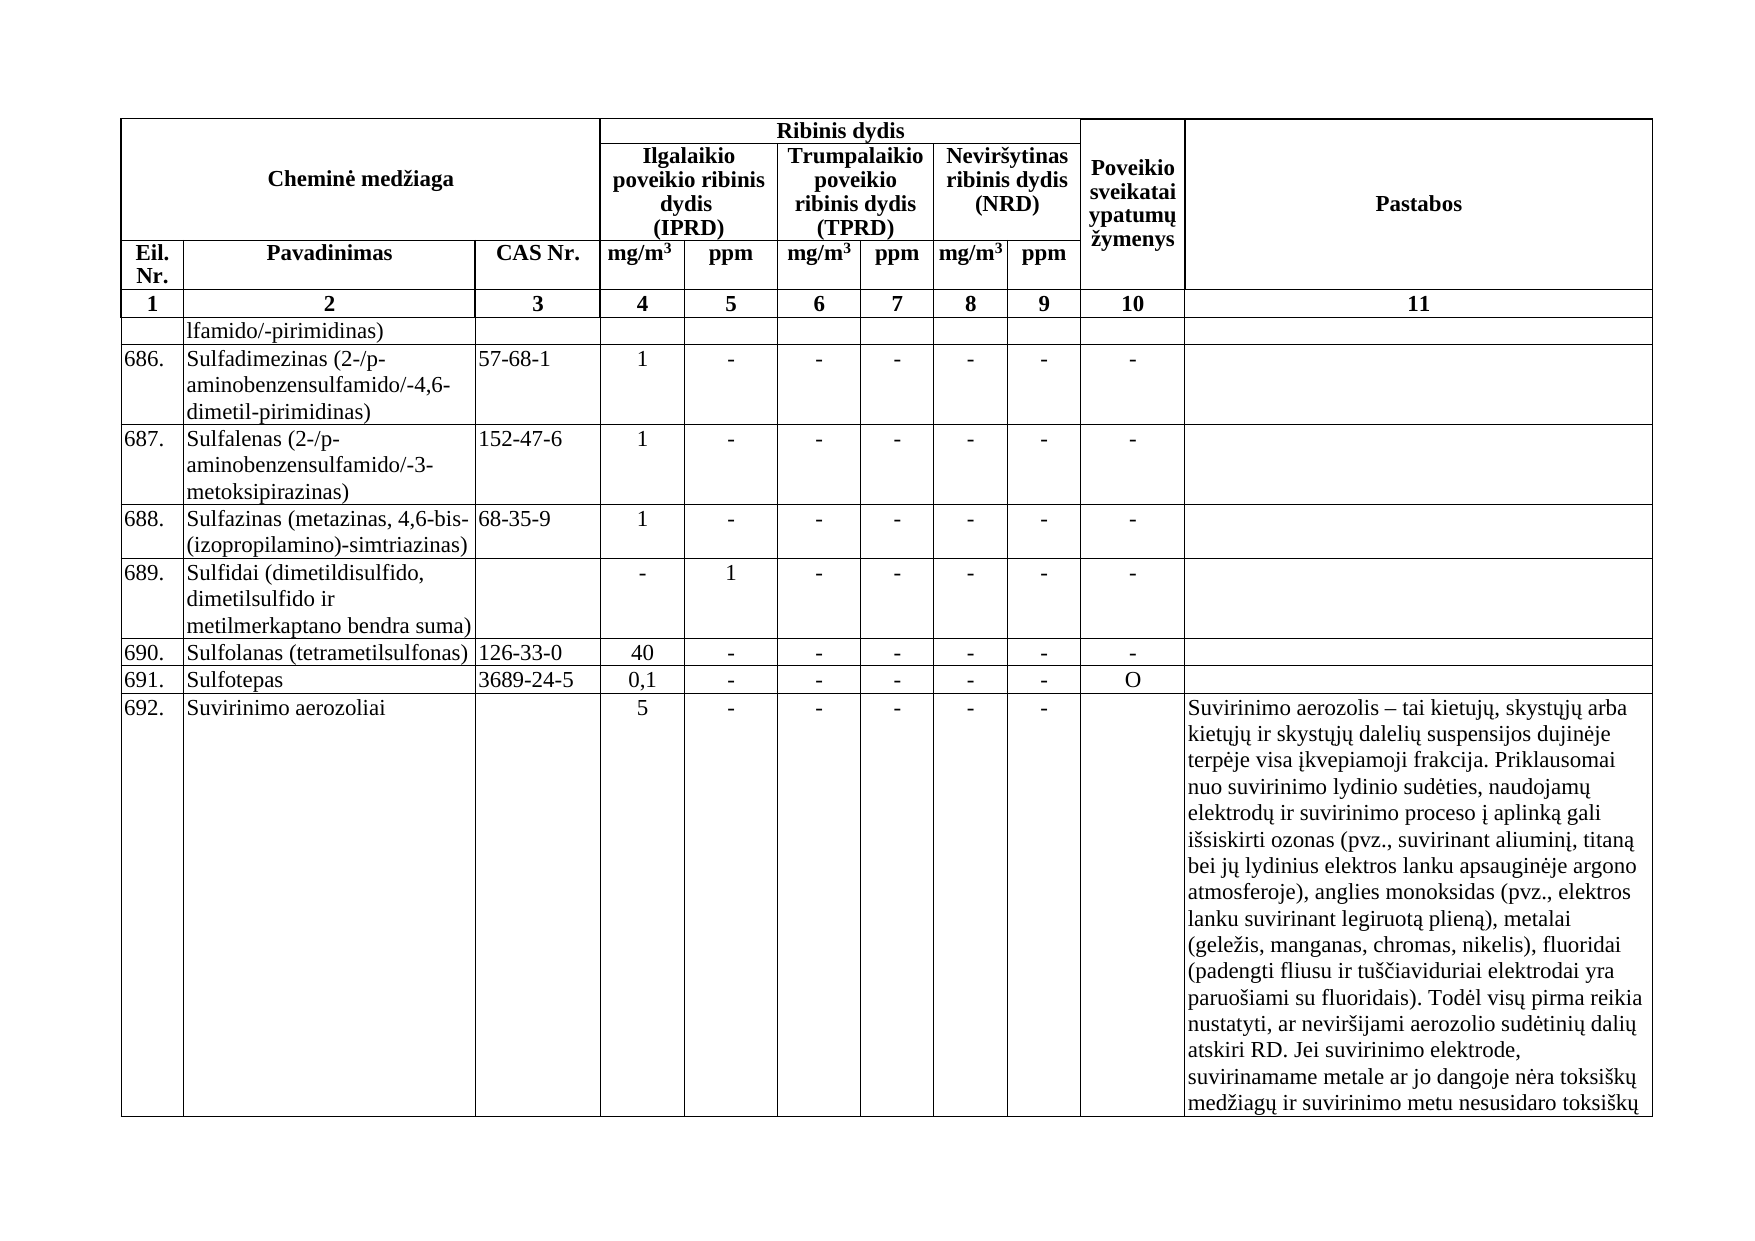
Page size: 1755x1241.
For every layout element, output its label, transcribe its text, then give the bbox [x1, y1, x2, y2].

table_cell 5 [685, 290, 777, 317]
table_cell - [685, 666, 777, 693]
table_header Ribinis dydis [601, 119, 1080, 143]
table_cell 152-47-6 [476, 425, 600, 504]
table_cell - [1081, 505, 1184, 558]
table_cell Sulfidai (dimetildisulfido, dimetilsulfido ir metilmerkaptano bendra suma) [184, 559, 475, 638]
table_cell - [934, 639, 1007, 665]
table_cell [1185, 639, 1652, 665]
table_cell - [1081, 425, 1184, 504]
table_cell Sulfadimezinas (2-/p-aminobenzensulfamido/-4,6-dimetil-pirimidinas) [184, 345, 475, 424]
table_cell - [861, 345, 933, 424]
table_cell [1185, 345, 1652, 424]
table_cell - [1008, 639, 1080, 665]
table_cell - [934, 425, 1007, 504]
table_cell [476, 318, 600, 344]
table_cell - [1008, 505, 1080, 558]
table_cell mg/m3 [778, 241, 860, 289]
table_cell Suvirinimo aerozoliai [184, 694, 475, 1116]
table_cell Sulfolanas (tetrametilsulfonas) [184, 639, 475, 665]
table_cell - [1081, 345, 1184, 424]
table_cell - [685, 345, 777, 424]
table_cell lfamido/-pirimidinas) [184, 318, 475, 344]
table_cell mg/m3 [934, 241, 1007, 289]
table_cell - [934, 559, 1007, 638]
table_cell ppm [1008, 241, 1080, 289]
table_cell [1185, 425, 1652, 504]
table_cell 692. [122, 694, 183, 1116]
table_cell [1185, 666, 1652, 693]
table_header Pastabos [1186, 120, 1652, 289]
table_cell [601, 318, 684, 344]
table_cell - [778, 345, 860, 424]
table_cell - [1081, 559, 1184, 638]
table_cell - [778, 425, 860, 504]
table_cell mg/m3 [601, 241, 684, 289]
table_cell [1081, 694, 1184, 1116]
table_cell - [685, 639, 777, 665]
table_cell - [861, 505, 933, 558]
table_cell 57-68-1 [476, 345, 600, 424]
table_cell - [1008, 425, 1080, 504]
table_cell Eil. Nr. [122, 241, 183, 289]
table_cell - [778, 694, 860, 1116]
table_cell 689. [122, 559, 183, 638]
table_cell Ilgalaikio poveikio ribinis dydis (IPRD) [601, 144, 777, 240]
table_cell - [1008, 694, 1080, 1116]
table_cell 1 [601, 345, 684, 424]
table_cell 0,1 [601, 666, 684, 693]
table_cell 686. [122, 345, 183, 424]
table_cell ppm [861, 241, 933, 289]
table_cell Sulfalenas (2-/p- aminobenzensulfamido/-3- metoksipirazinas) [184, 425, 475, 504]
table_cell 126-33-0 [476, 639, 600, 665]
table_cell - [601, 559, 684, 638]
table_cell CAS Nr. [476, 241, 599, 289]
table_cell Sulfazinas (metazinas, 4,6-bis-(izopropilamino)-simtriazinas) [184, 505, 475, 558]
table_cell - [1008, 345, 1080, 424]
table_cell 1 [601, 425, 684, 504]
table_cell 40 [601, 639, 684, 665]
table_cell 688. [122, 505, 183, 558]
table_cell [122, 318, 183, 344]
table_cell - [778, 639, 860, 665]
table_cell Suvirinimo aerozolis – tai kietujų, skystųjų arba kietųjų ir skystųjų dalelių suspensijos dujinėje terpėje visa įkvepiamoji frakcija. Priklausomai nuo suvirinimo lydinio sudėties, naudojamų elektrodų ir suvirinimo proceso į aplinką gali išsiskirti ozonas (pvz., suvirinant aliuminį, titaną bei jų lydinius elektros lanku apsauginėje argono atmosferoje), anglies monoksidas (pvz., elektros lanku suvirinant legiruotą plieną), metalai (geležis, manganas, chromas, nikelis), fluoridai (padengti fliusu ir tuščiaviduriai elektrodai yra paruošiami su fluoridais). Todėl visų pirma reikia nustatyti, ar neviršijami aerozolio sudėtinių dalių atskiri RD. Jei suvirinimo elektrode, suvirinamame metale ar jo dangoje nėra toksiškų medžiagų ir suvirinimo metu nesusidaro toksiškų [1185, 694, 1652, 1116]
table_cell 7 [861, 290, 933, 317]
table_cell - [778, 666, 860, 693]
table_cell 5 [601, 694, 684, 1116]
table_cell - [934, 318, 1007, 344]
table_cell 68-35-9 [476, 505, 600, 558]
table_cell - [1081, 639, 1184, 665]
table_cell [1185, 559, 1652, 638]
table_cell - [778, 559, 860, 638]
table_cell - [1008, 666, 1080, 693]
table_cell - [778, 318, 860, 344]
table_cell 687. [122, 425, 183, 504]
table_cell - [934, 345, 1007, 424]
table_cell [476, 559, 600, 638]
table_cell - [861, 666, 933, 693]
table_cell - [861, 318, 933, 344]
table_cell - [934, 694, 1007, 1116]
table_cell [1185, 505, 1652, 558]
table_cell O [1081, 666, 1184, 693]
table_cell - [685, 694, 777, 1116]
table_cell - [861, 559, 933, 638]
table_header Cheminė medžiaga [122, 119, 599, 240]
table_cell Trumpalaikio poveikio ribinis dydis (TPRD) [778, 144, 933, 240]
table_cell 3689-24-5 [476, 666, 600, 693]
table_cell Neviršytinas ribinis dydis (NRD) [934, 144, 1080, 240]
table_cell - [1008, 318, 1080, 344]
table_cell [1185, 318, 1652, 344]
table_cell 691. [122, 666, 183, 693]
table_cell Pavadinimas [184, 241, 474, 289]
table_cell - [685, 425, 777, 504]
table_cell - [685, 318, 777, 344]
table_cell - [861, 639, 933, 665]
table_cell 690. [122, 639, 183, 665]
table_cell 10 [1081, 290, 1184, 317]
table_cell 4 [601, 290, 684, 317]
table_header Poveikio sveikatai ypatumų žymenys [1081, 120, 1184, 289]
table_cell 9 [1008, 290, 1080, 317]
table_cell 11 [1185, 290, 1652, 317]
table_cell - [861, 694, 933, 1116]
table_cell 1 [601, 505, 684, 558]
table_cell - [934, 505, 1007, 558]
table_cell - [934, 666, 1007, 693]
table_cell - [1081, 318, 1184, 344]
table_cell 6 [778, 290, 860, 317]
table_cell - [778, 505, 860, 558]
table_cell - [685, 505, 777, 558]
table_cell 1 [122, 290, 183, 317]
table_cell 3 [476, 290, 599, 317]
table_cell Sulfotepas [184, 666, 475, 693]
table_cell 2 [184, 290, 474, 317]
table_cell - [1008, 559, 1080, 638]
table_cell - [861, 425, 933, 504]
table_cell 8 [934, 290, 1007, 317]
table_cell ppm [685, 241, 777, 289]
table_cell 1 [685, 559, 777, 638]
table_cell [476, 694, 600, 1116]
